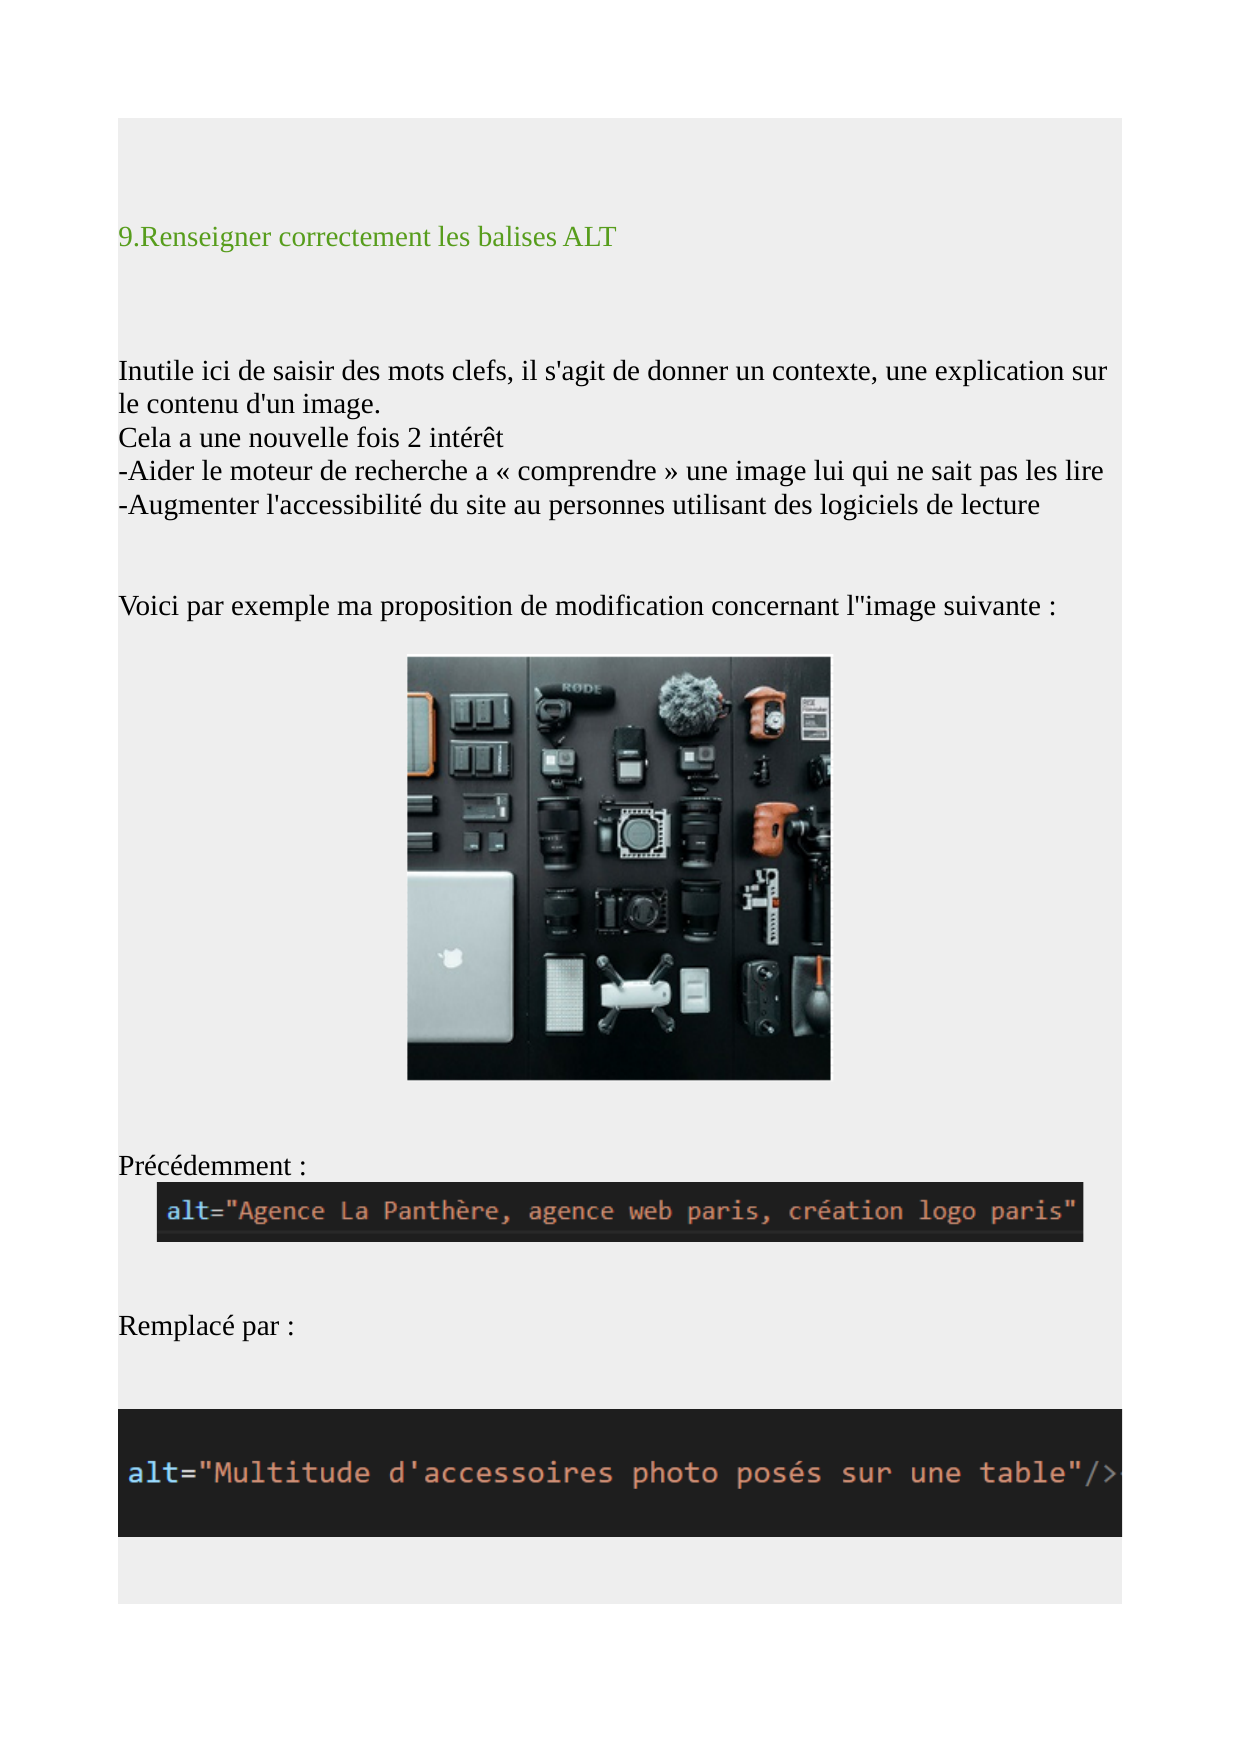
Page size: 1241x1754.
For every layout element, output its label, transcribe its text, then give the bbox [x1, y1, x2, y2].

text Remplacé par : [118, 1308, 1122, 1342]
text -Augmenter l'accessibilité du site au personnes utilisant des logiciels de lecture [118, 487, 1122, 521]
picture [406, 654, 834, 1082]
text Cela a une nouvelle fois 2 intérêt [118, 420, 1122, 453]
text Précédemment : [118, 1148, 1122, 1182]
text 9.Renseigner correctement les balises ALT [118, 219, 1122, 252]
text -Aider le moteur de recherche a « comprendre » une image lui qui ne sait pas les lire [118, 453, 1122, 487]
text Voici par exemple ma proposition de modification concernant l''image suivante : [118, 588, 1122, 621]
picture [156, 1182, 1084, 1242]
text Inutile ici de saisir des mots clefs, il s'agit de donner un contexte, une explication sur le contenu d'un image. [118, 353, 1122, 420]
picture [118, 1409, 1123, 1537]
